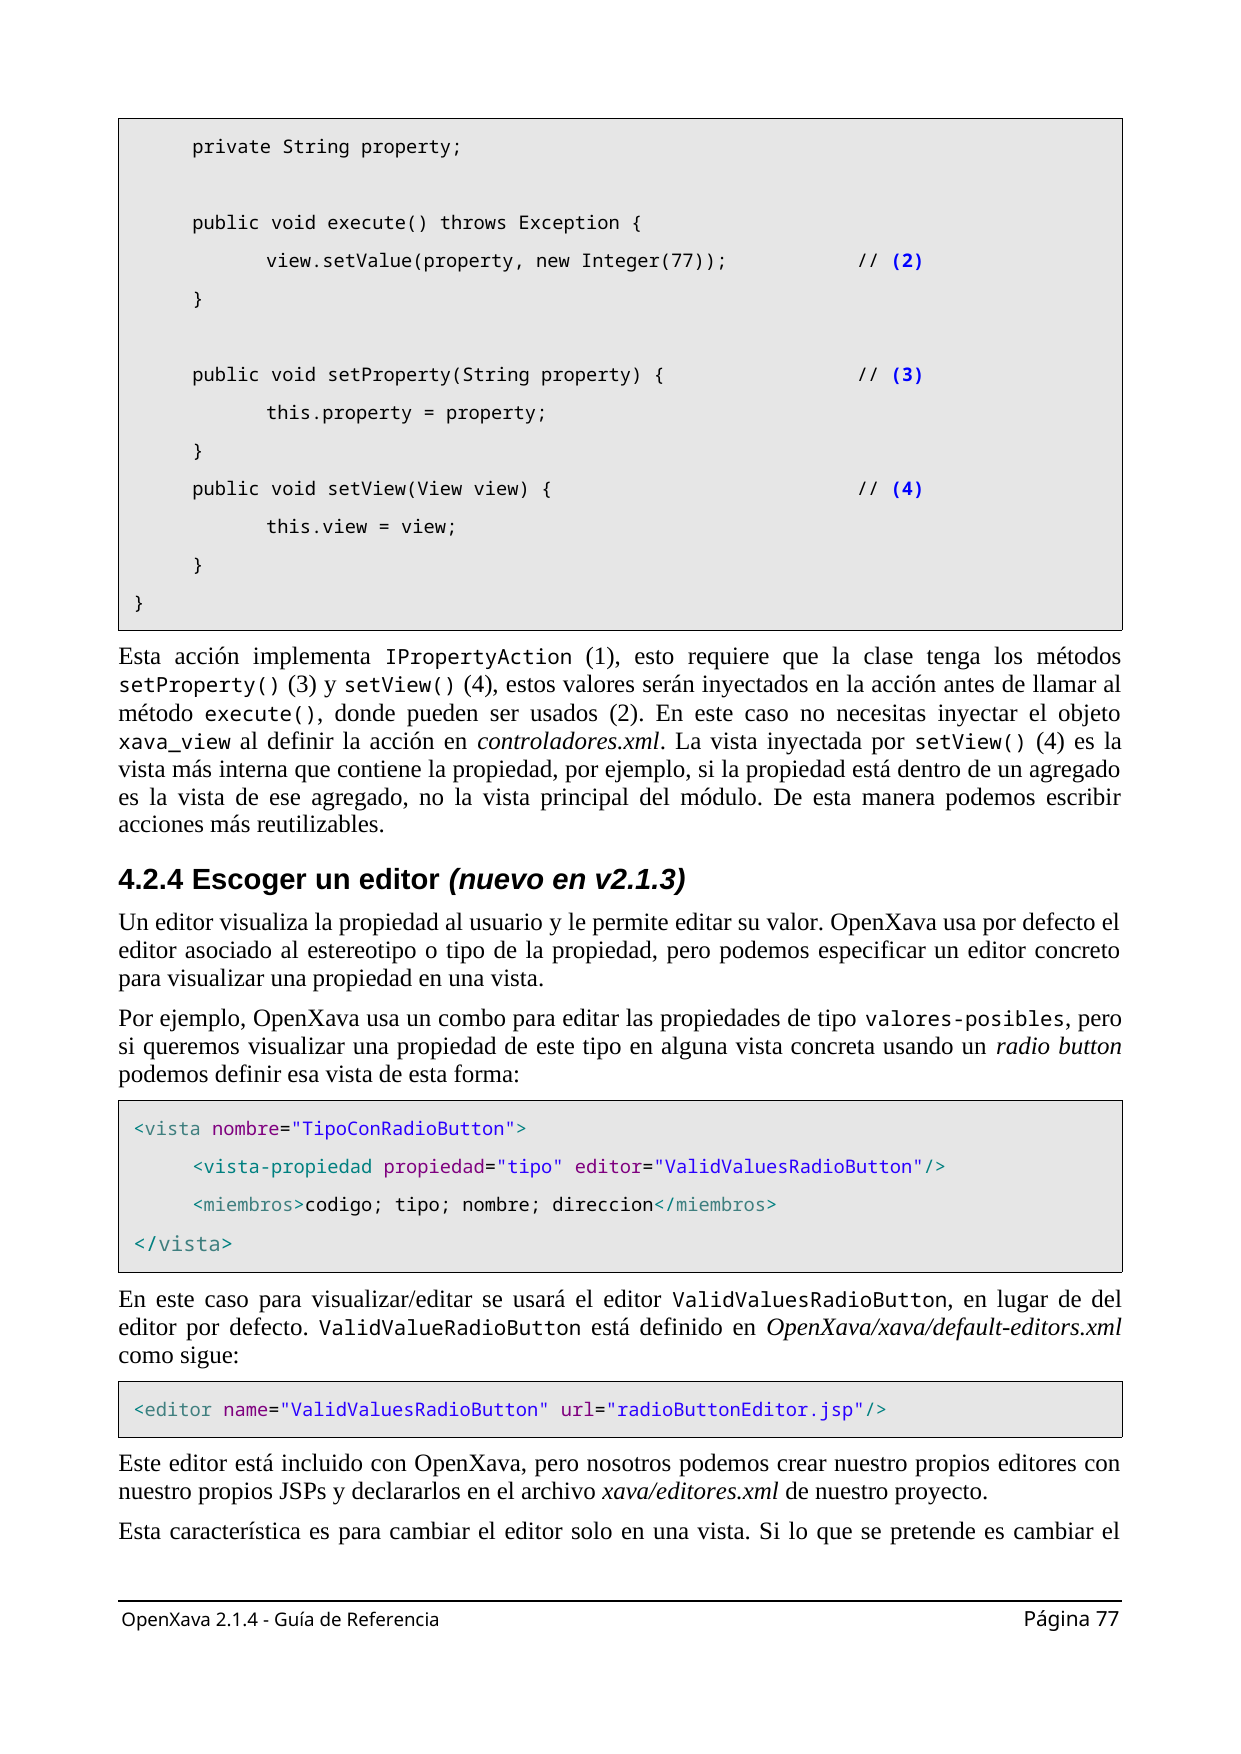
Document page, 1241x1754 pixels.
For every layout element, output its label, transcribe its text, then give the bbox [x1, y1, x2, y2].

text Esta acción implementa IPropertyAction (1), esto requiere que la clase tenga los métodos setProperty() (3) y setView() (4), estos valores serán inyectados en la acción antes de llamar al método execute(), donde pueden ser usados (2). En este caso no necesitas inyectar el objeto xava_view al definir la acción en controladores.xml. La vista inyectada por setView() (4) es la vista más interna que contiene la propiedad, por ejemplo, si la propiedad está dentro de un agregado es la vista de ese agregado, no la vista principal del módulo. De esta manera podemos escribir acciones más reutilizables. [118, 642, 1122, 838]
text Por ejemplo, OpenXava usa un combo para editar las propiedades de tipo valores-posibles, pero si queremos visualizar una propiedad de este tipo en alguna vista concreta usando un radio button podemos definir esa vista de esta forma: [118, 1004, 1122, 1088]
text <miembros>codigo; tipo; nombre; direccion</miembros> [119, 1176, 1122, 1214]
text Un editor visualiza la propiedad al usuario y le permite editar su valor. OpenXava usa por defecto el editor asociado al estereotipo o tipo de la propiedad, pero podemos especificar un editor concreto para visualizar una propiedad en una vista. [118, 908, 1122, 992]
text En este caso para visualizar/editar se usará el editor ValidValuesRadioButton, en lugar de del editor por defecto. ValidValueRadioButton está definido en OpenXava/xava/default-editors.xml como sigue: [118, 1285, 1122, 1369]
text <vista-propiedad propiedad="tipo" editor="ValidValuesRadioButton"/> [119, 1138, 1122, 1176]
text } [119, 536, 1122, 574]
text Este editor está incluido con OpenXava, pero nosotros podemos crear nuestro propios editores con nuestro propios JSPs y declararlos en el archivo xava/editores.xml de nuestro proyecto. [118, 1449, 1122, 1505]
text this.view = view; [119, 498, 1122, 536]
text public void setProperty(String property) { // (3) [119, 346, 1122, 384]
text public void setView(View view) { // (4) [119, 460, 1122, 498]
text view.setValue(property, new Integer(77)); // (2) [119, 232, 1122, 270]
subtitle Escoger un editor (nuevo en v2.1.3) [118, 863, 1122, 896]
text </vista> [119, 1214, 1122, 1272]
text } [119, 270, 1122, 308]
text <vista nombre="TipoConRadioButton"> [119, 1101, 1122, 1138]
text <editor name="ValidValuesRadioButton" url="radioButtonEditor.jsp"/> [119, 1382, 1122, 1437]
text Esta característica es para cambiar el editor solo en una vista. Si lo que se pretende es cambiar el [118, 1517, 1122, 1545]
text } [119, 574, 1122, 630]
text public void execute() throws Exception { [119, 194, 1122, 232]
text } [119, 422, 1122, 460]
text this.property = property; [119, 384, 1122, 422]
text private String property; [119, 119, 1122, 156]
